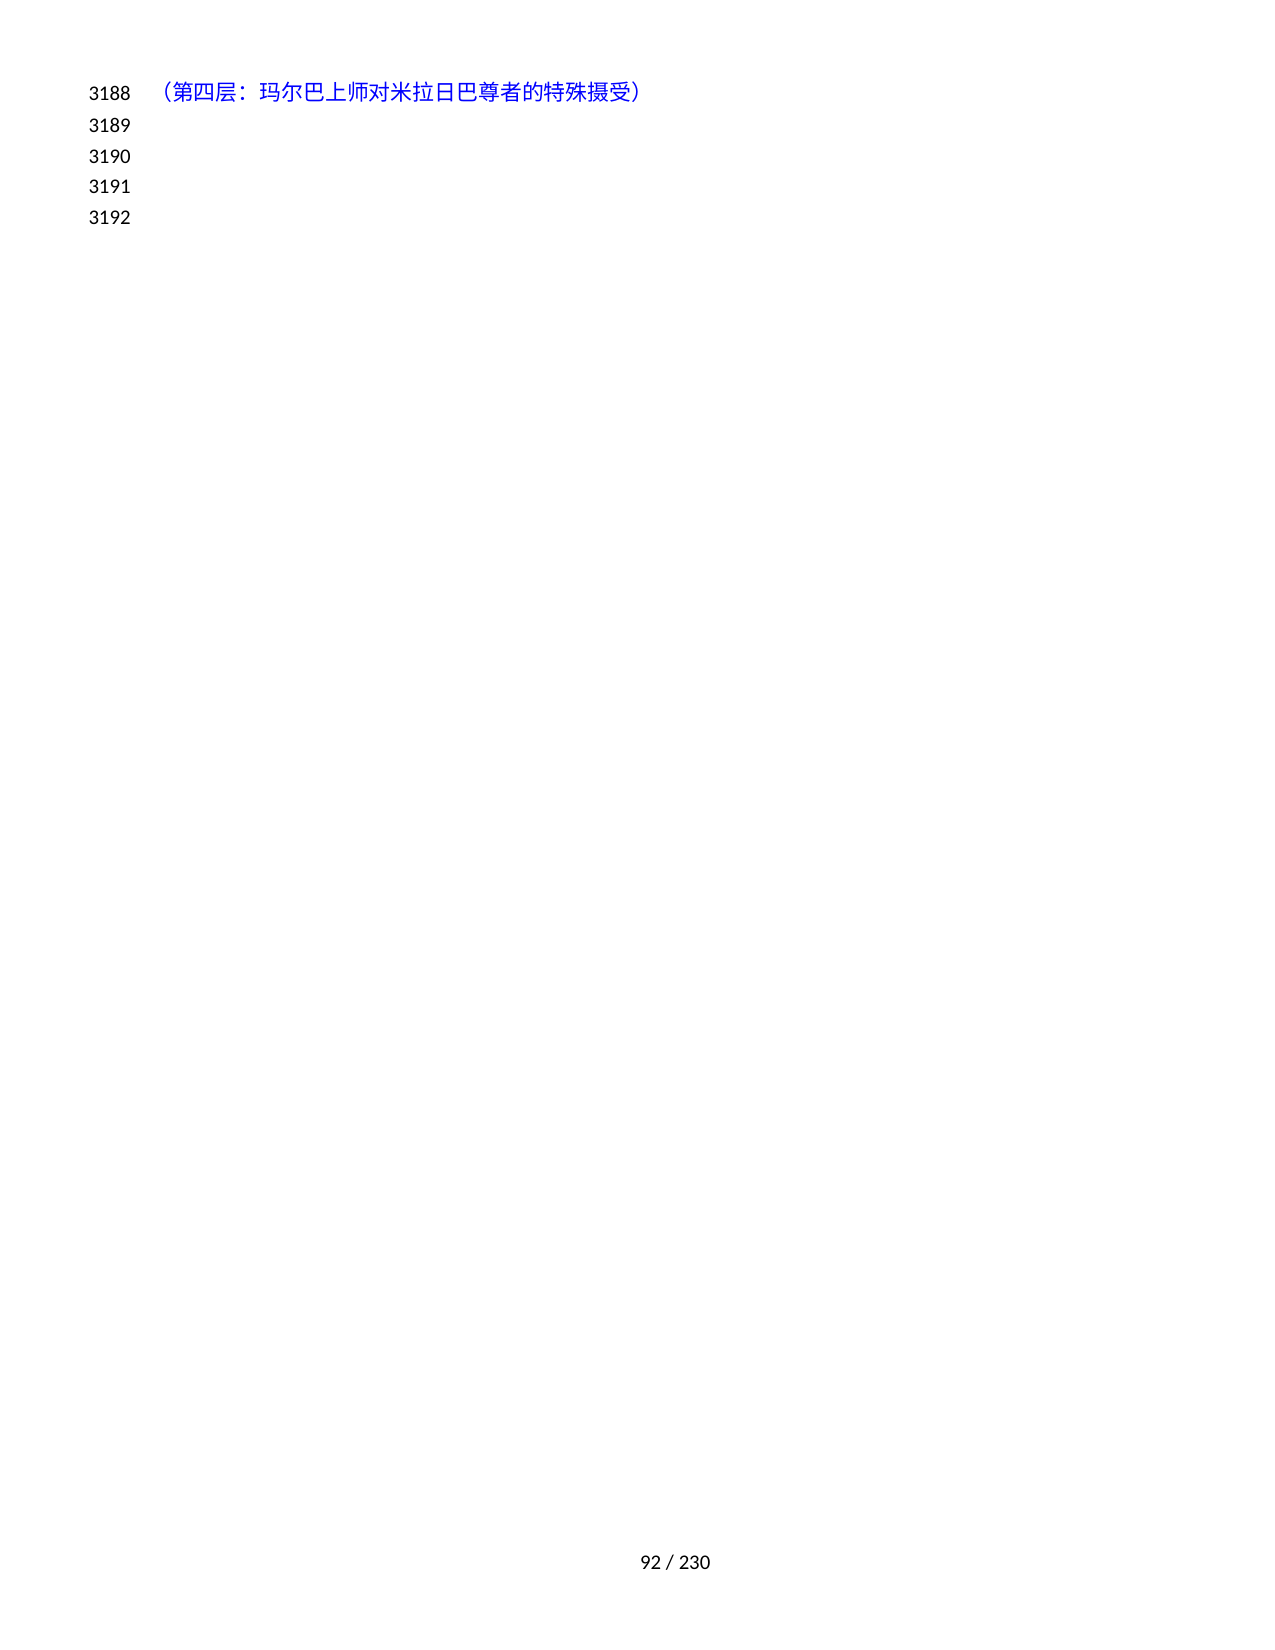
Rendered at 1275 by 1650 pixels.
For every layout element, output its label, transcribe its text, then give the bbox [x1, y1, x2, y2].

text （第四层：玛尔巴上师对米拉日巴尊者的特殊摄受） [150, 75, 1200, 107]
